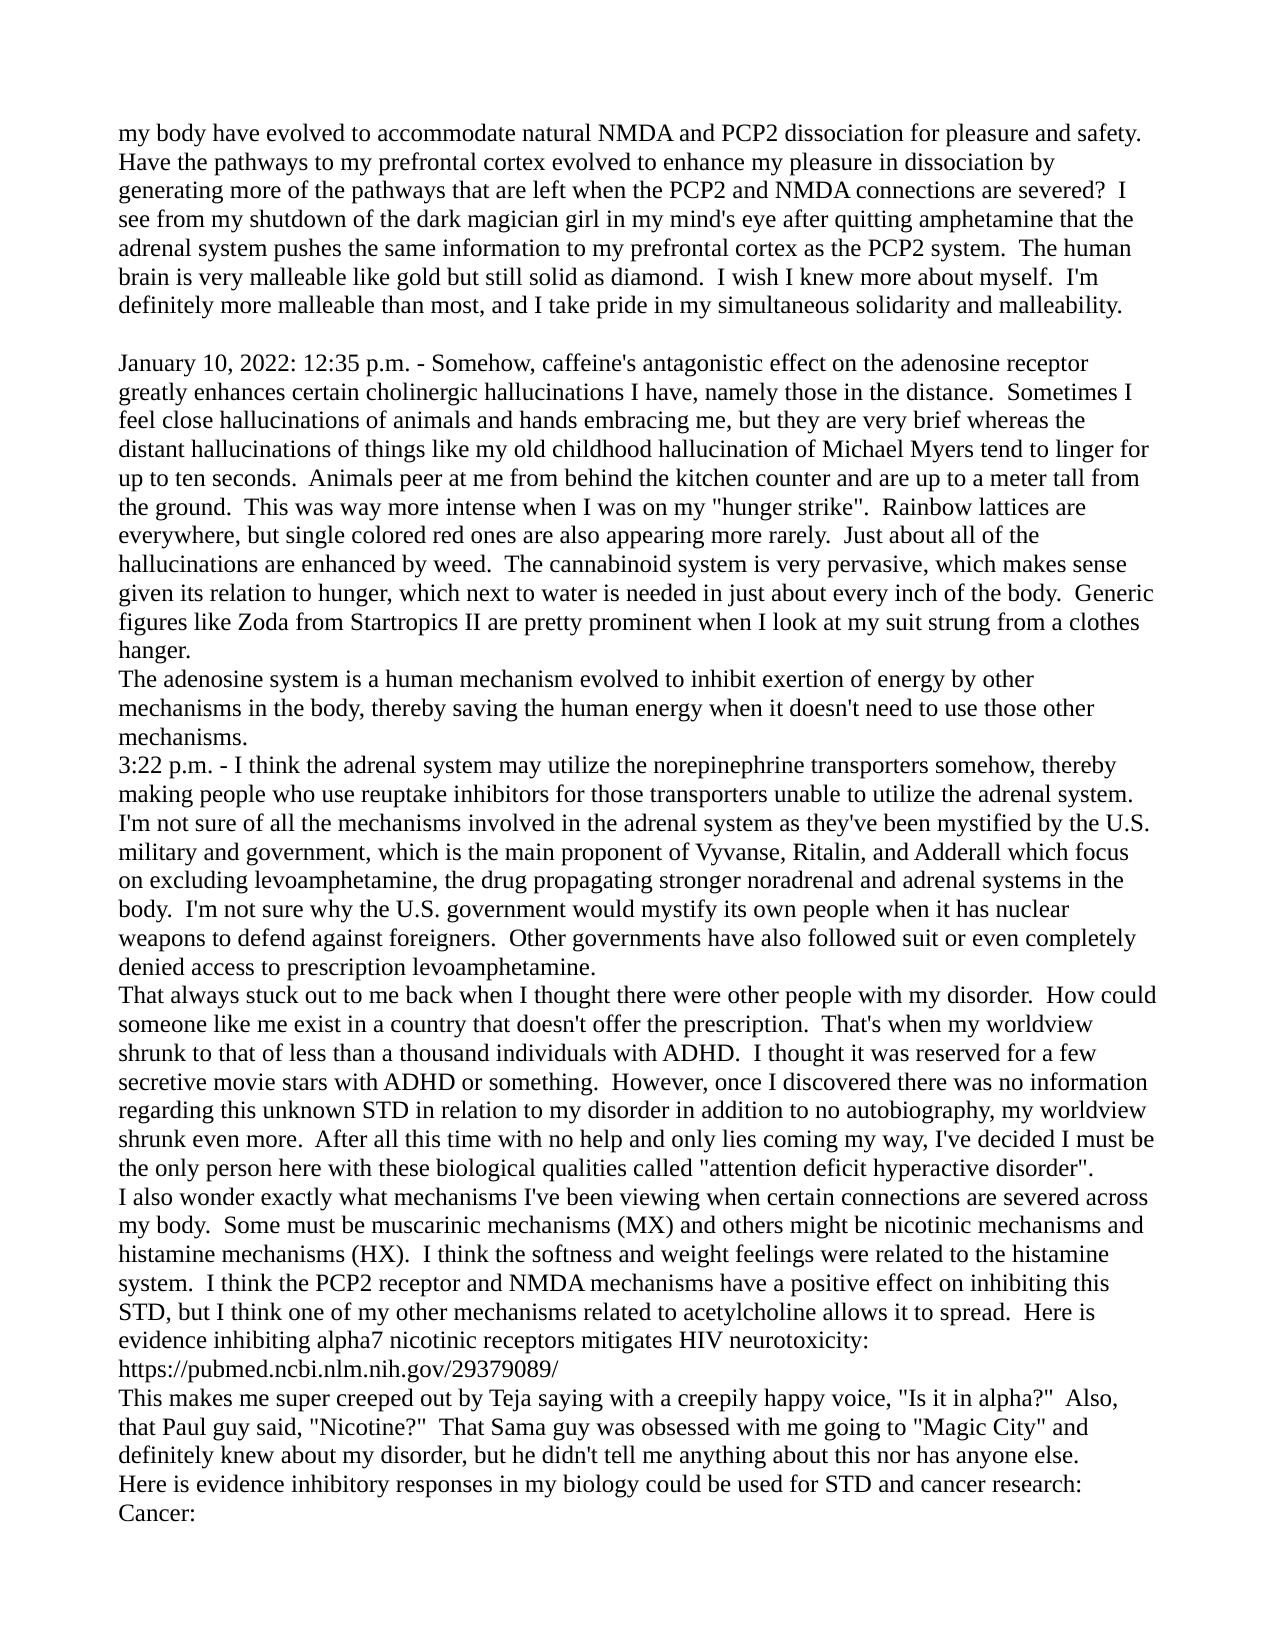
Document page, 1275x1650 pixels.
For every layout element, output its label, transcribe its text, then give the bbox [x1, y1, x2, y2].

text I also wonder exactly what mechanisms I've been viewing when certain connections are severed across my body. Some must be muscarinic mechanisms (MX) and others might be nicotinic mechanisms and histamine mechanisms (HX). I think the softness and weight feelings were related to the histamine system. I think the PCP2 receptor and NMDA mechanisms have a positive effect on inhibiting this STD, but I think one of my other mechanisms related to acetylcholine allows it to spread. Here is evidence inhibiting alpha7 nicotinic receptors mitigates HIV neurotoxicity: [118, 1182, 1157, 1354]
text January 10, 2022: 12:35 p.m. - Somehow, caffeine's antagonistic effect on the adenosine receptor greatly enhances certain cholinergic hallucinations I have, namely those in the distance. Sometimes I feel close hallucinations of animals and hands embracing me, but they are very brief whereas the distant hallucinations of things like my old childhood hallucination of Michael Myers tend to linger for up to ten seconds. Animals peer at me from behind the kitchen counter and are up to a meter tall from the ground. This was way more intense when I was on my "hunger strike". Rainbow lattices are everywhere, but single colored red ones are also appearing more rarely. Just about all of the hallucinations are enhanced by weed. The cannabinoid system is very pervasive, which makes sense given its relation to hunger, which next to water is needed in just about every inch of the body. Generic figures like Zoda from Startropics II are pretty prominent when I look at my suit strung from a clothes hanger. [118, 348, 1157, 664]
text The adenosine system is a human mechanism evolved to inhibit exertion of energy by other mechanisms in the body, thereby saving the human energy when it doesn't need to use those other mechanisms. [118, 664, 1157, 751]
text 3:22 p.m. - I think the adrenal system may utilize the norepinephrine transporters somehow, thereby making people who use reuptake inhibitors for those transporters unable to utilize the adrenal system. I'm not sure of all the mechanisms involved in the adrenal system as they've been mystified by the U.S. military and government, which is the main proponent of Vyvanse, Ritalin, and Adderall which focus on excluding levoamphetamine, the drug propagating stronger noradrenal and adrenal systems in the body. I'm not sure why the U.S. government would mystify its own people when it has nuclear weapons to defend against foreigners. Other governments have also followed suit or even completely denied access to prescription levoamphetamine. [118, 751, 1157, 981]
text https://pubmed.ncbi.nlm.nih.gov/29379089/ [118, 1354, 1157, 1383]
text my body have evolved to accommodate natural NMDA and PCP2 dissociation for pleasure and safety. Have the pathways to my prefrontal cortex evolved to enhance my pleasure in dissociation by generating more of the pathways that are left when the PCP2 and NMDA connections are severed? I see from my shutdown of the dark magician girl in my mind's eye after quitting amphetamine that the adrenal system pushes the same information to my prefrontal cortex as the PCP2 system. The human brain is very malleable like gold but still solid as diamond. I wish I knew more about myself. I'm definitely more malleable than most, and I take pride in my simultaneous solidarity and malleability. [118, 118, 1157, 319]
text This makes me super creeped out by Teja saying with a creepily happy voice, "Is it in alpha?" Also, that Paul guy said, "Nicotine?" That Sama guy was obsessed with me going to "Magic City" and definitely knew about my disorder, but he didn't tell me anything about this nor has anyone else. [118, 1383, 1157, 1469]
text That always stuck out to me back when I thought there were other people with my disorder. How could someone like me exist in a country that doesn't offer the prescription. That's when my worldview shrunk to that of less than a thousand individuals with ADHD. I thought it was reserved for a few secretive movie stars with ADHD or something. However, once I discovered there was no information regarding this unknown STD in relation to my disorder in addition to no autobiography, my worldview shrunk even more. After all this time with no help and only lies coming my way, I've decided I must be the only person here with these biological qualities called "attention deficit hyperactive disorder". [118, 981, 1157, 1182]
text Here is evidence inhibitory responses in my biology could be used for STD and cancer research: [118, 1469, 1157, 1498]
text Cancer: [118, 1498, 1157, 1527]
